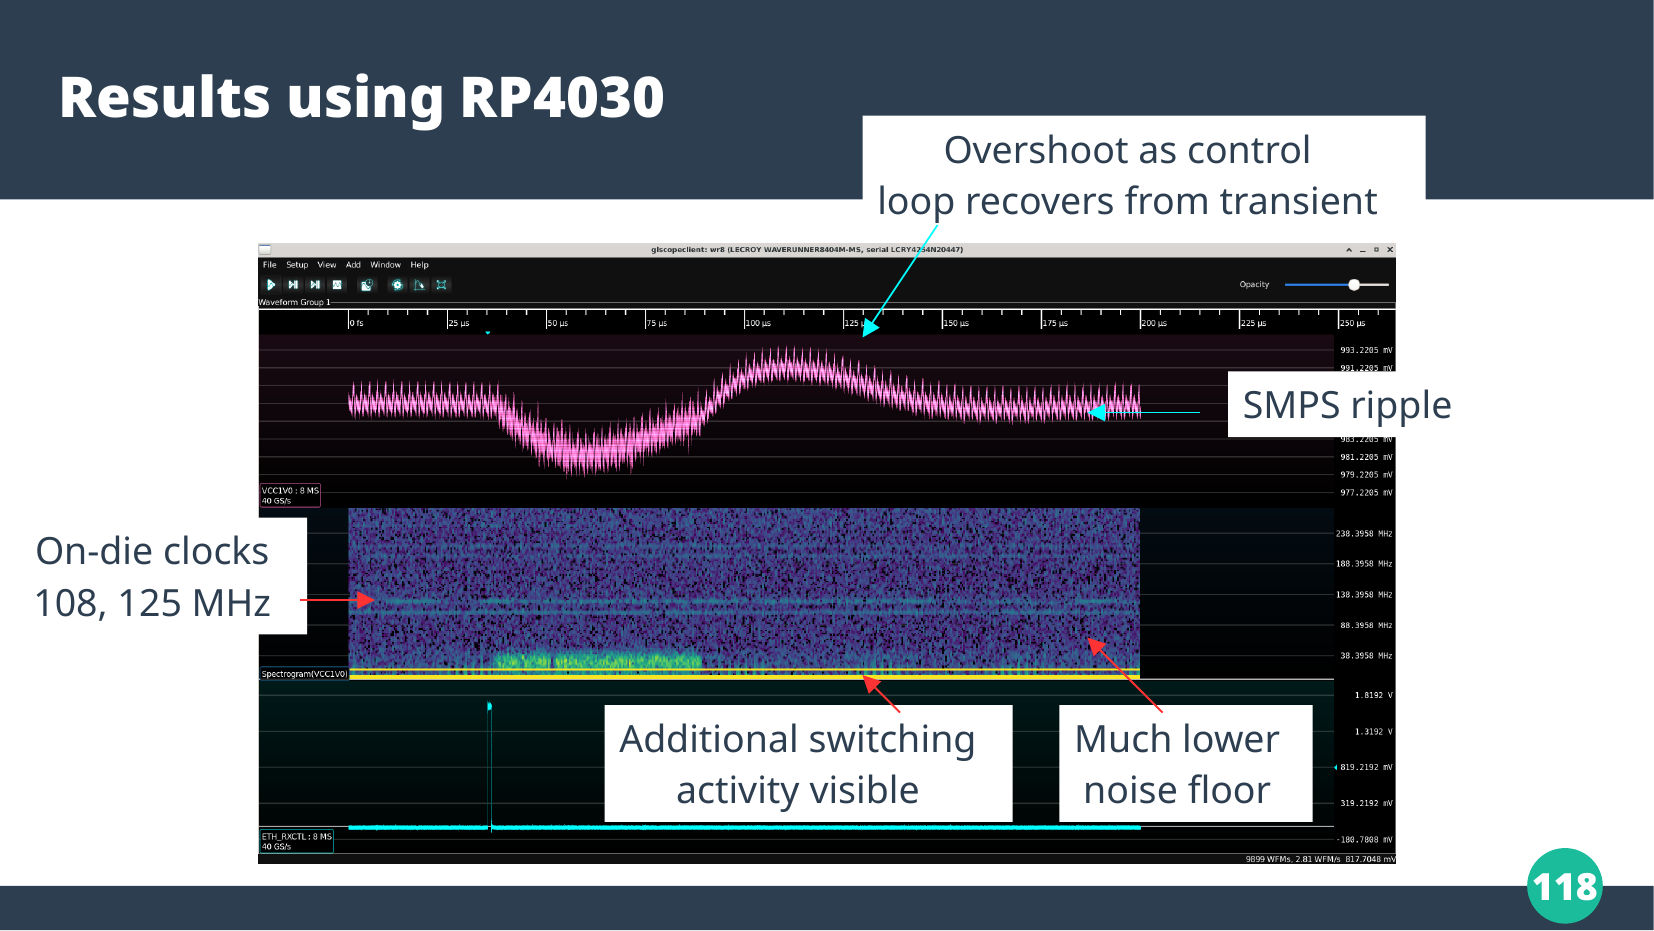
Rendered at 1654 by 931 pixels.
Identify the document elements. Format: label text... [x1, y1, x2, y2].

picture [258, 243, 1396, 864]
text_box Additional switching activity visible [604, 712, 1013, 815]
text_box On-die clocks 108, 125 MHz [18, 525, 308, 627]
text_box Overshoot as control loop recovers from transient [862, 123, 1426, 226]
text_box SMPS ripple [1228, 375, 1482, 434]
title Results using RP4030 [59, 37, 1595, 155]
text_box Much lower noise floor [1059, 712, 1313, 815]
